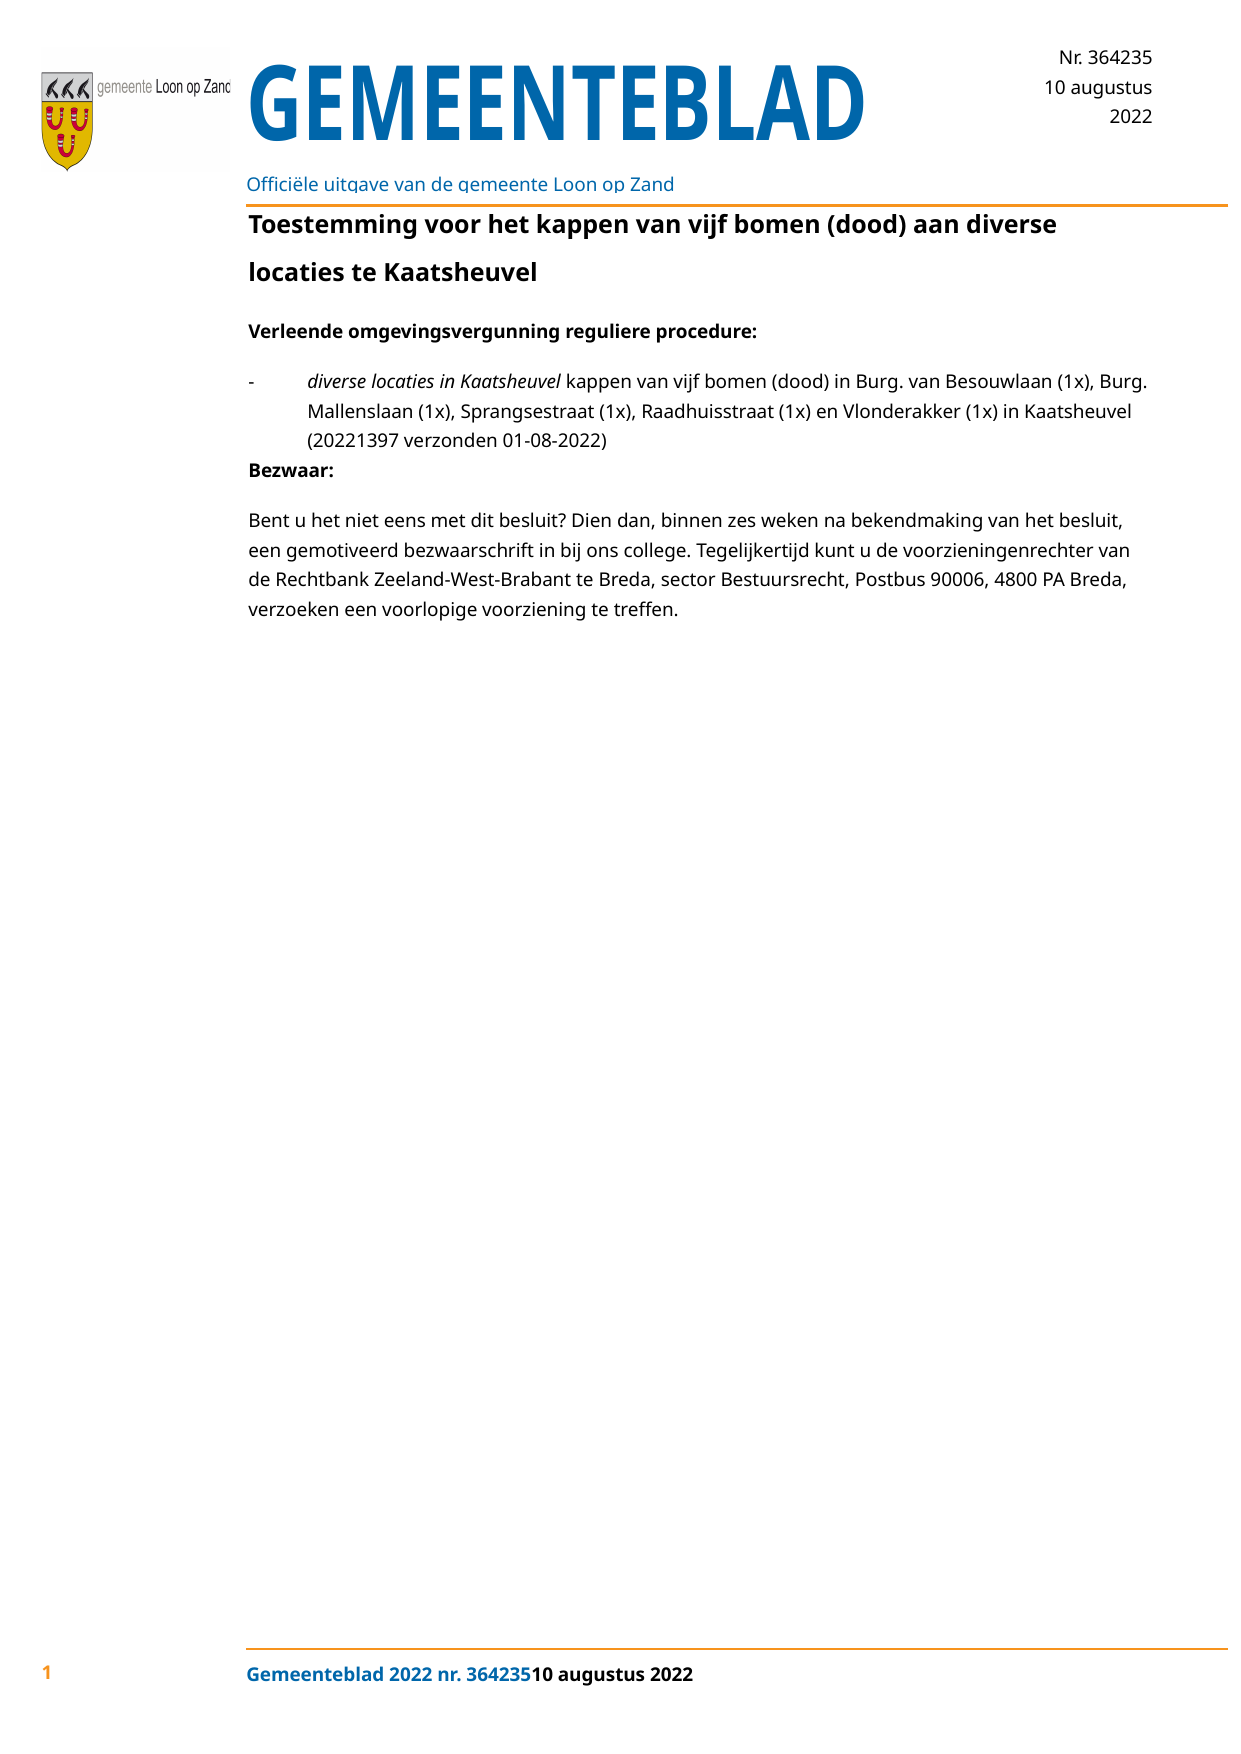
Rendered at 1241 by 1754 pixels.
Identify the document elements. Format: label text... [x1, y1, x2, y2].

picture [41, 47, 231, 172]
text Bezwaar: [248, 457, 1152, 483]
text Bent u het niet eens met dit besluit? Dien dan, binnen zes weken na bekendmaking van het besluit, een gemotiveerd bezwaarschrift in bij ons college. Tegelijkertijd kunt u de voorzieningenrechter van de Rechtbank Zeeland-West-Brabant te Breda, sector Bestuursrecht, Postbus 90006, 4800 PA Breda, verzoeken een voorlopige voorziening te treffen. [248, 507, 1152, 622]
text Toestemming voor het kappen van vijf bomen (dood) aan diverse locaties te Kaatsheuvel [248, 207, 1152, 288]
text Verleende omgevingsvergunning reguliere procedure: [248, 318, 1152, 344]
list diverse locaties in Kaatsheuvel kappen van vijf bomen (dood) in Burg. van Besouwlaan (1x), Burg. Mallenslaan (1x), Sprangsestraat (1x), Raadhuisstraat (1x) en Vlonderakker (1x) in Kaatsheuvel (20221397 verzonden 01-08-2022) [248, 368, 1152, 453]
